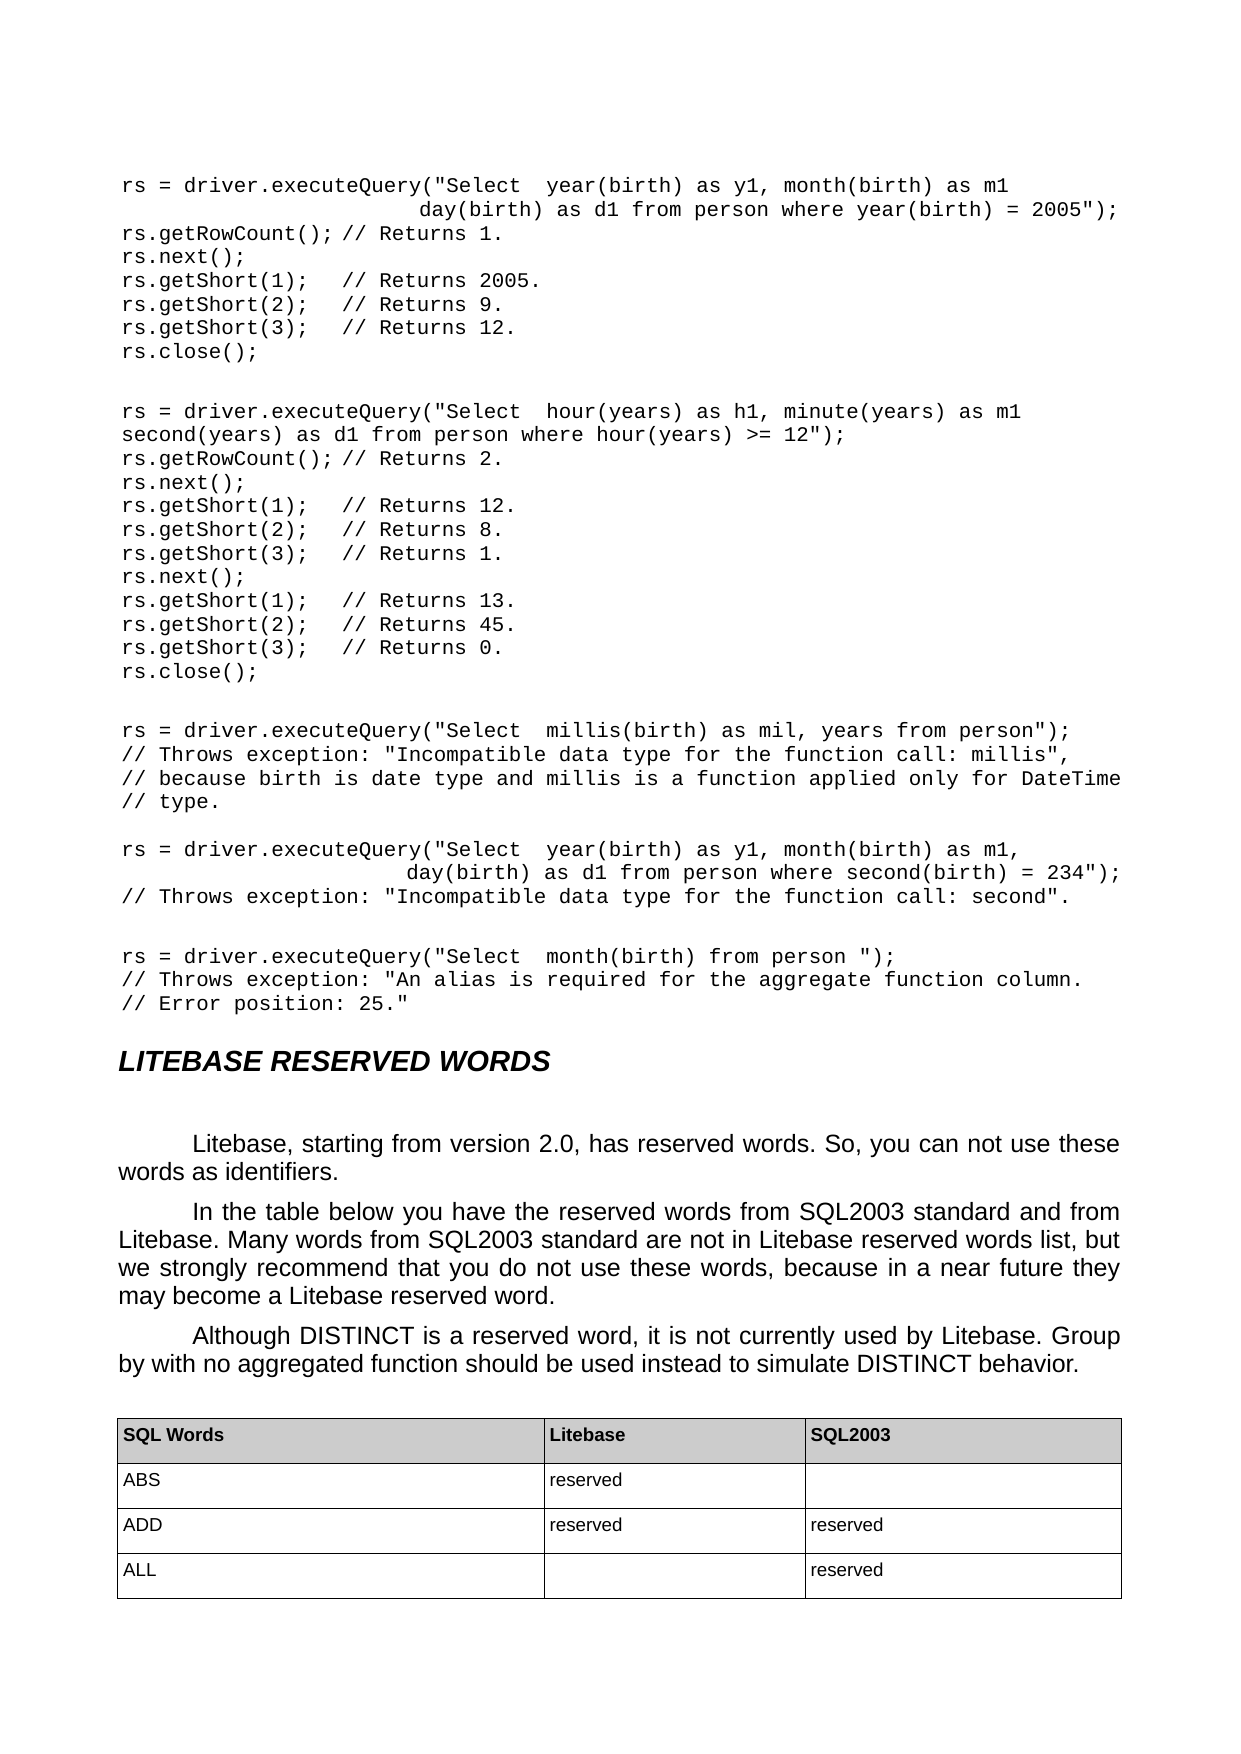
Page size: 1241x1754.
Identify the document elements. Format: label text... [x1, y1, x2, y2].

text Although DISTINCT is a reserved word, it is not currently used by Litebase. Group by with no aggregated function should be used instead to simulate DISTINCT behavior. [118, 1322, 1122, 1378]
table_cell ABS [118, 1464, 544, 1508]
list rs = driver.executeQuery("Select year(birth) as y1, month(birth) as m1 day(birth) as d1 from person where year(birth) = 2005"); rs.getRowCount(); // Returns 1. rs.next(); rs.getShort(1); // Returns 2005. rs.getShort(2); // Returns 9. rs.getShort(3); // Returns 12. rs.close(); [84, 176, 1122, 365]
table_cell reserved [545, 1464, 805, 1508]
table_cell reserved [806, 1509, 1121, 1553]
list rs = driver.executeQuery("Select hour(years) as h1, minute(years) as m1 second(years) as d1 from person where hour(years) >= 12"); rs.getRowCount(); // Returns 2. rs.next(); rs.getShort(1); // Returns 12. rs.getShort(2); // Returns 8. rs.getShort(3); // Returns 1. rs.next(); rs.getShort(1); // Returns 13. rs.getShort(2); // Returns 45. rs.getShort(3); // Returns 0. rs.close(); [84, 377, 1122, 708]
list // Error position: 25." [84, 993, 1122, 1044]
table_cell [545, 1554, 805, 1598]
list rs = driver.executeQuery("Select millis(birth) as mil, years from person"); // Throws exception: "Incompatible data type for the function call: millis", [84, 721, 1122, 768]
table_header SQL Words [118, 1419, 544, 1463]
list rs = driver.executeQuery("Select year(birth) as y1, month(birth) as m1, day(birth) as d1 from person where second(birth) = 234"); // Throws exception: "Incompatible data type for the function call: second". [84, 815, 1122, 910]
text In the table below you have the reserved words from SQL2003 standard and from Litebase. Many words from SQL2003 standard are not in Litebase reserved words list, but we strongly recommend that you do not use these words, because in a near future they may become a Litebase reserved word. [118, 1198, 1122, 1310]
table_header Litebase [545, 1419, 805, 1463]
table_cell reserved [545, 1509, 805, 1553]
text Litebase, starting from version 2.0, has reserved words. So, you can not use these words as identifiers. [118, 1130, 1122, 1186]
table_header SQL2003 [806, 1419, 1121, 1463]
table_cell reserved [806, 1554, 1121, 1598]
table_cell [806, 1464, 1121, 1508]
list // type. [84, 791, 1122, 815]
table_cell ADD [118, 1509, 544, 1553]
table_cell ALL [118, 1554, 544, 1598]
subtitle LITEBASE RESERVED WORDS [118, 1044, 1122, 1077]
list // because birth is date type and millis is a function applied only for DateTime [84, 768, 1122, 791]
list rs = driver.executeQuery("Select month(birth) from person "); // Throws exception: "An alias is required for the aggregate function column. [84, 922, 1122, 993]
